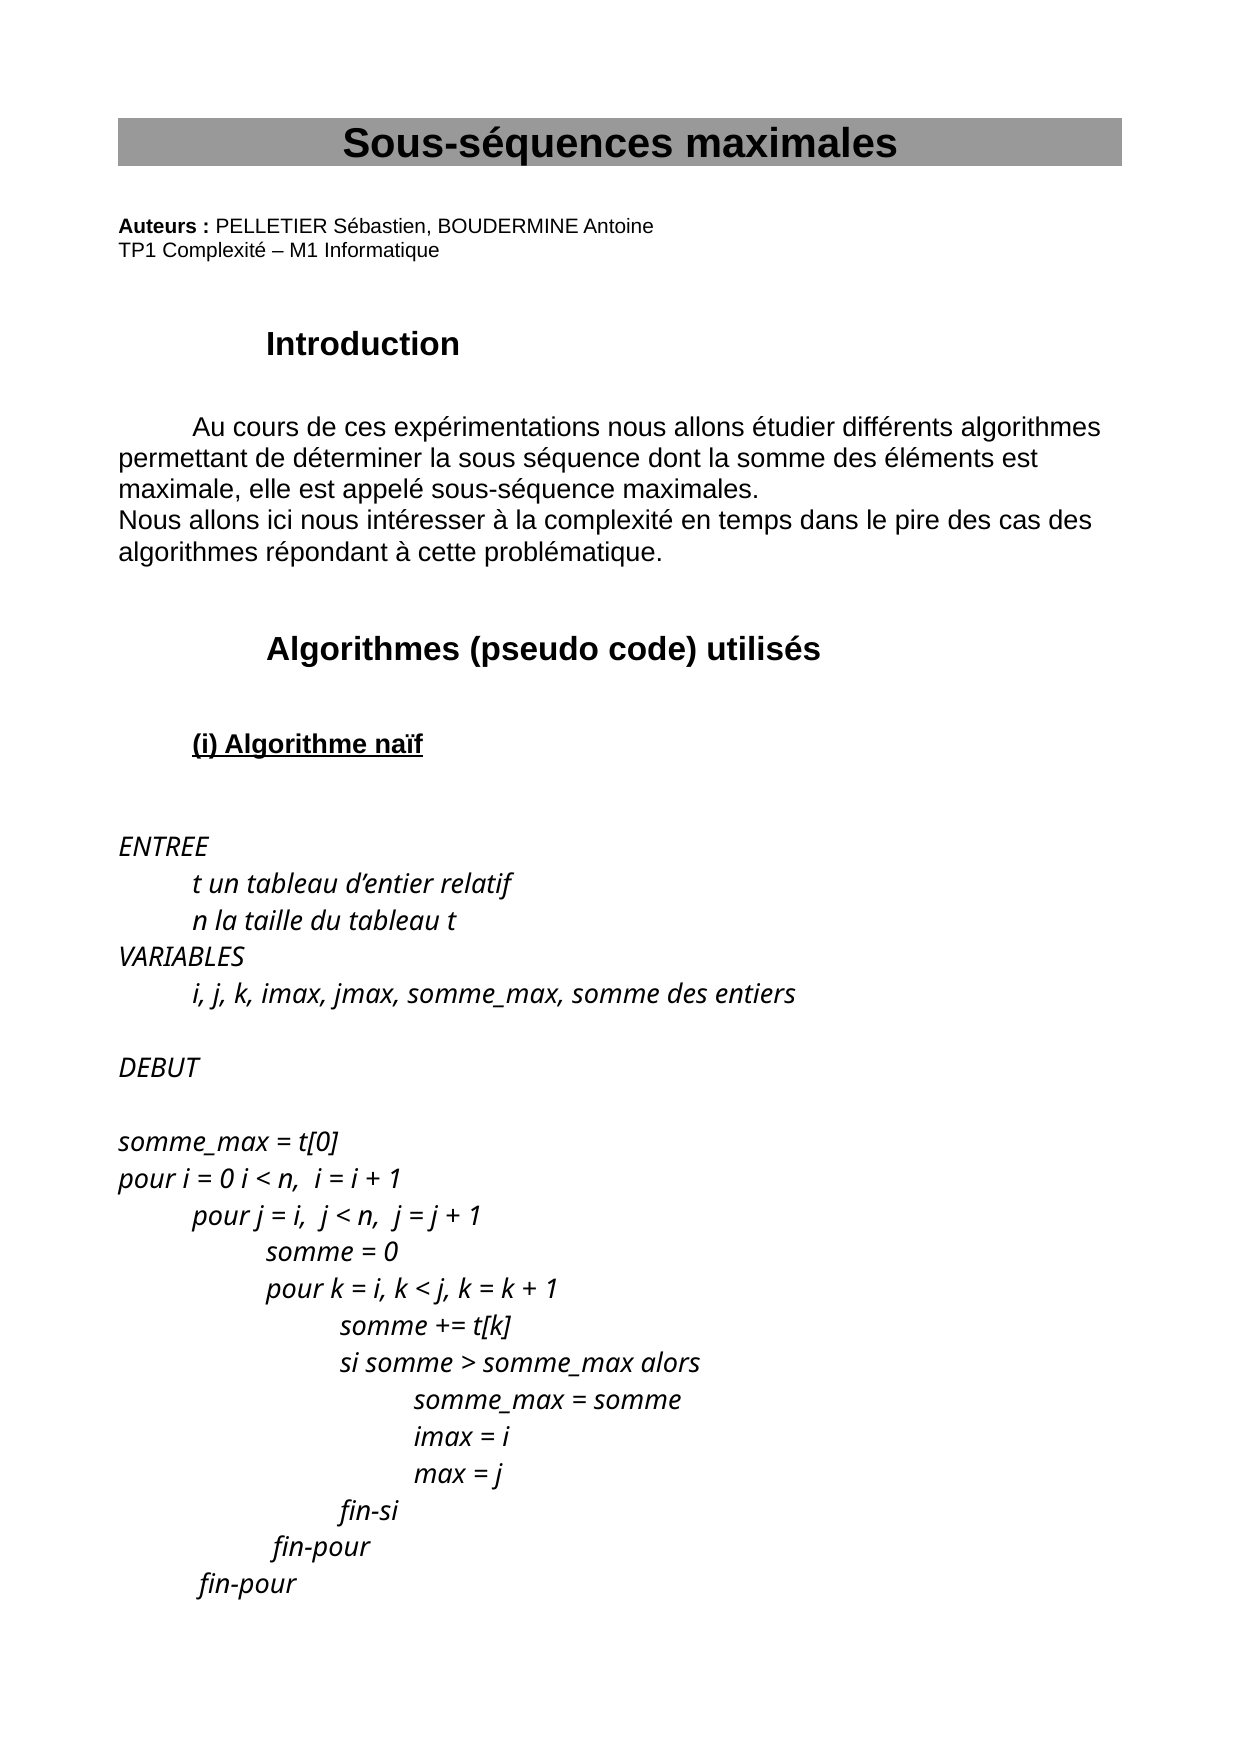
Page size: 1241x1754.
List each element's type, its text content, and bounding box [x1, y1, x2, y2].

text TP1 Complexité – M1 Informatique [118, 238, 1122, 262]
text somme_max = somme [118, 1380, 1122, 1417]
text somme_max = t[0] [118, 1122, 1122, 1159]
text DEBUT [118, 1048, 1122, 1085]
text imax = i [118, 1417, 1122, 1454]
text Introduction [118, 324, 1122, 363]
text fin-pour [118, 1565, 1122, 1602]
text VARIABLES [118, 938, 1122, 975]
text pour k = i, k < j, k = k + 1 [118, 1270, 1122, 1307]
text ENTREE [118, 827, 1122, 864]
text max = j [118, 1454, 1122, 1491]
text pour j = i, j < n, j = j + 1 [118, 1196, 1122, 1233]
text somme = 0 [118, 1233, 1122, 1270]
text Sous-séquences maximales [118, 118, 1122, 166]
text si somme > somme_max alors [118, 1343, 1122, 1380]
text Algorithmes (pseudo code) utilisés [118, 629, 1122, 668]
text Au cours de ces expérimentations nous allons étudier différents algorithmes permettant de déterminer la sous séquence dont la somme des éléments est maximale, elle est appelé sous-séquence maximales. Nous allons ici nous intéresser à la complexité en temps dans le pire des cas des algorithmes répondant à cette problématique. [118, 411, 1122, 567]
text t un tableau d’entier relatif [118, 864, 1122, 901]
text somme += t[k] [118, 1307, 1122, 1343]
text fin-si [118, 1491, 1122, 1528]
text Auteurs : PELLETIER Sébastien, BOUDERMINE Antoine [118, 214, 1122, 238]
text n la taille du tableau t [118, 901, 1122, 938]
text fin-pour [118, 1528, 1122, 1565]
text i, j, k, imax, jmax, somme_max, somme des entiers [118, 975, 1122, 1012]
text (i) Algorithme naïf [118, 728, 1122, 759]
text pour i = 0 i < n, i = i + 1 [118, 1159, 1122, 1196]
